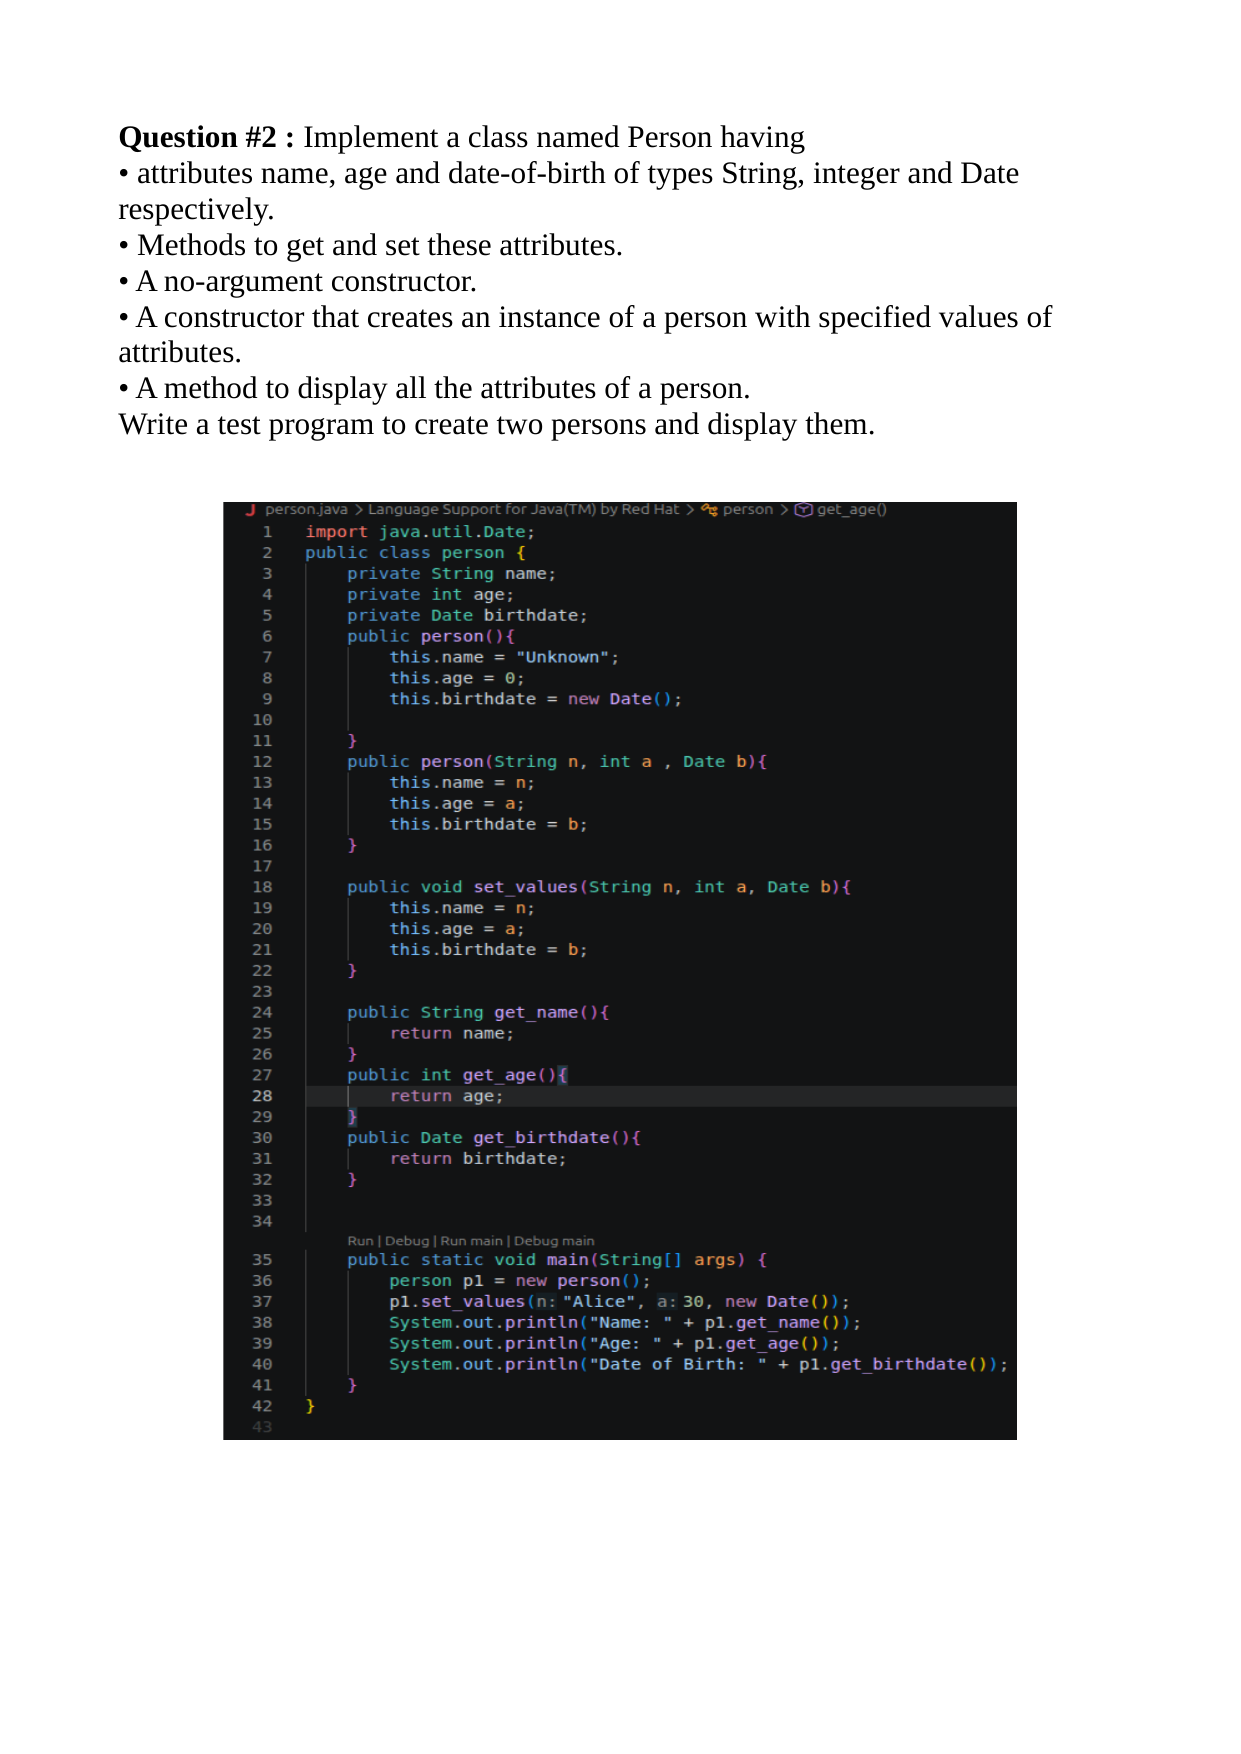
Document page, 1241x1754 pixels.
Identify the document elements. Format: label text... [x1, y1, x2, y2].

text Question #2 : Implement a class named Person having [118, 118, 1122, 154]
text • Methods to get and set these attributes. [118, 226, 1122, 262]
text • A constructor that creates an instance of a person with specified values of attributes. [118, 298, 1122, 370]
text • A no-argument constructor. [118, 262, 1122, 298]
text • attributes name, age and date-of-birth of types String, integer and Date respectively. [118, 154, 1122, 226]
text • A method to display all the attributes of a person. [118, 370, 1122, 406]
picture [223, 502, 1017, 1440]
text Write a test program to create two persons and display them. [118, 406, 1122, 442]
